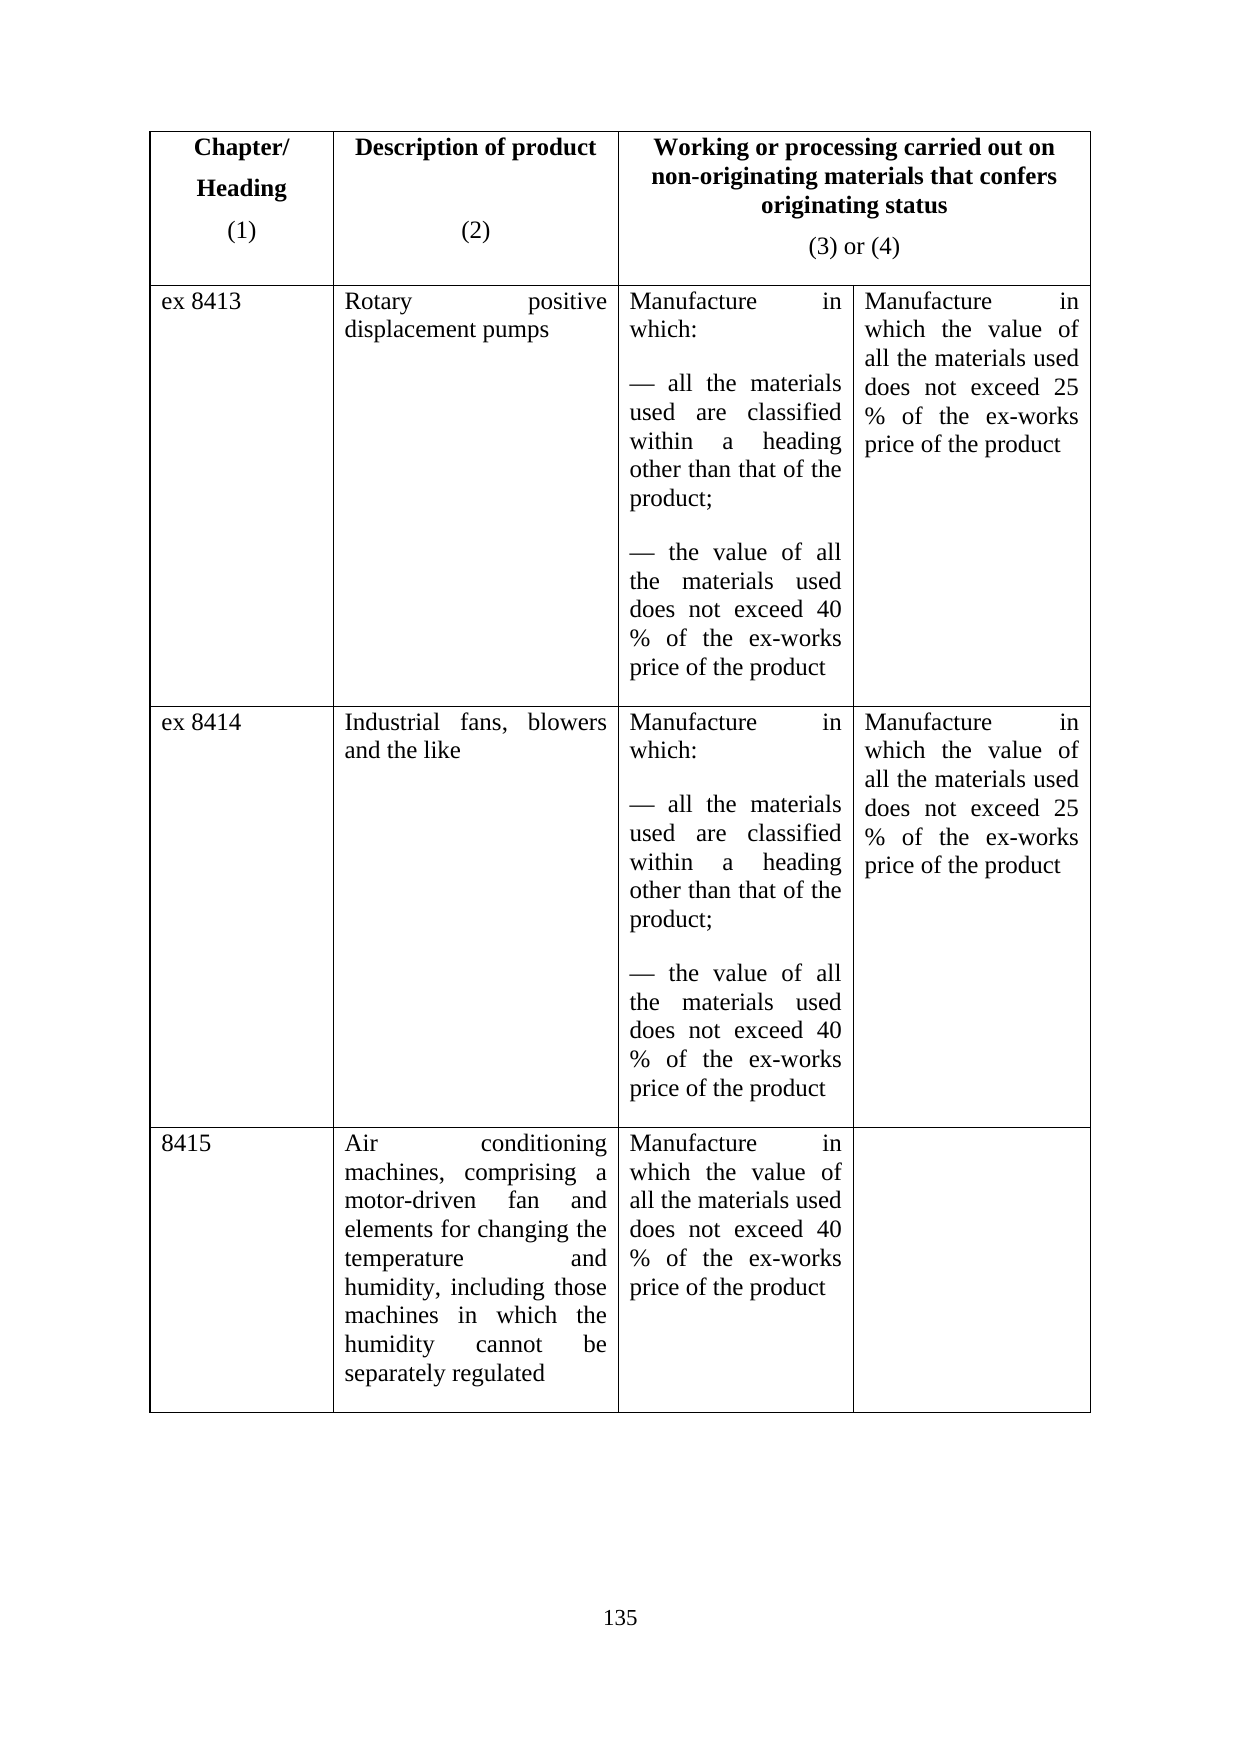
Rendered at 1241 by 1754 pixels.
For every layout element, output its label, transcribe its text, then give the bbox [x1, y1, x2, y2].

table_cell Manufacture in which: — all the materials used are classified within a heading other than that of the product; — the value of all the materials used does not exceed 40 % of the ex-works price of the product [619, 707, 853, 1127]
table_cell Manufacture in which: — all the materials used are classified within a heading other than that of the product; — the value of all the materials used does not exceed 40 % of the ex-works price of the product [619, 286, 853, 706]
table_cell ex 8414 [151, 707, 333, 1127]
table_cell Air conditioning machines, comprising a motor-driven fan and elements for changing the temperature and humidity, including those machines in which the humidity cannot be separately regulated [334, 1128, 618, 1412]
table_cell Manufacture in which the value of all the materials used does not exceed 25 % of the ex-works price of the product [854, 286, 1090, 706]
table_cell [854, 1128, 1090, 1412]
table_cell Manufacture in which the value of all the materials used does not exceed 25 % of the ex-works price of the product [854, 707, 1090, 1127]
table_cell Industrial fans, blowers and the like [334, 707, 618, 1127]
table_cell Manufacture in which the value of all the materials used does not exceed 40 % of the ex-works price of the product [619, 1128, 853, 1412]
table_header Working or processing carried out on non-originating materials that confers originating status (3) or (4) [619, 132, 1090, 285]
table_cell ex 8413 [151, 286, 333, 706]
table_header Chapter/ Heading (1) [151, 132, 333, 285]
table_header Description of product (2) [334, 132, 618, 285]
table_cell Rotary positive displacement pumps [334, 286, 618, 706]
table_cell 8415 [151, 1128, 333, 1412]
